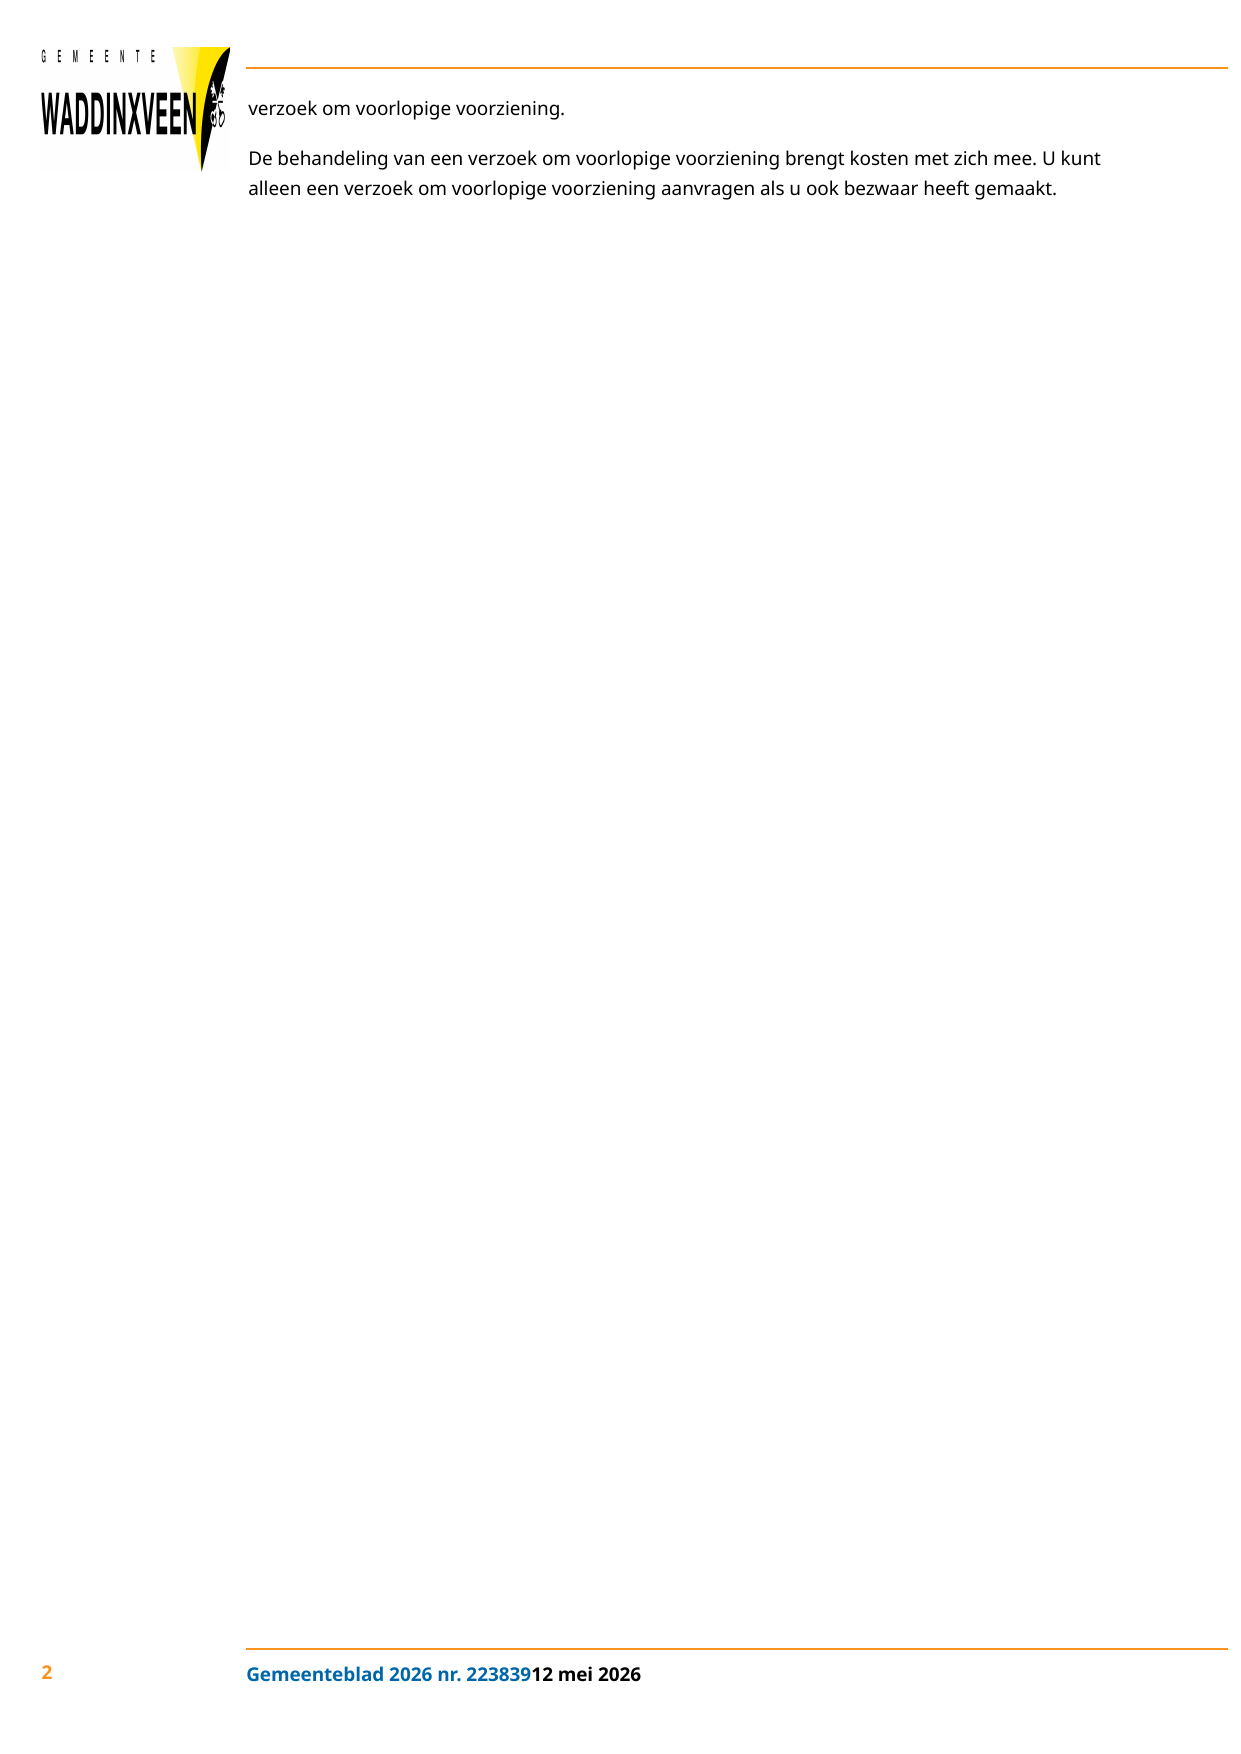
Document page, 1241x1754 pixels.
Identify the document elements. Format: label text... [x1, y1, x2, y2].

text verzoek om voorlopige voorziening. [248, 95, 1152, 121]
text De behandeling van een verzoek om voorlopige voorziening brengt kosten met zich mee. U kunt alleen een verzoek om voorlopige voorziening aanvragen als u ook bezwaar heeft gemaakt. [248, 145, 1152, 201]
picture [41, 47, 231, 172]
